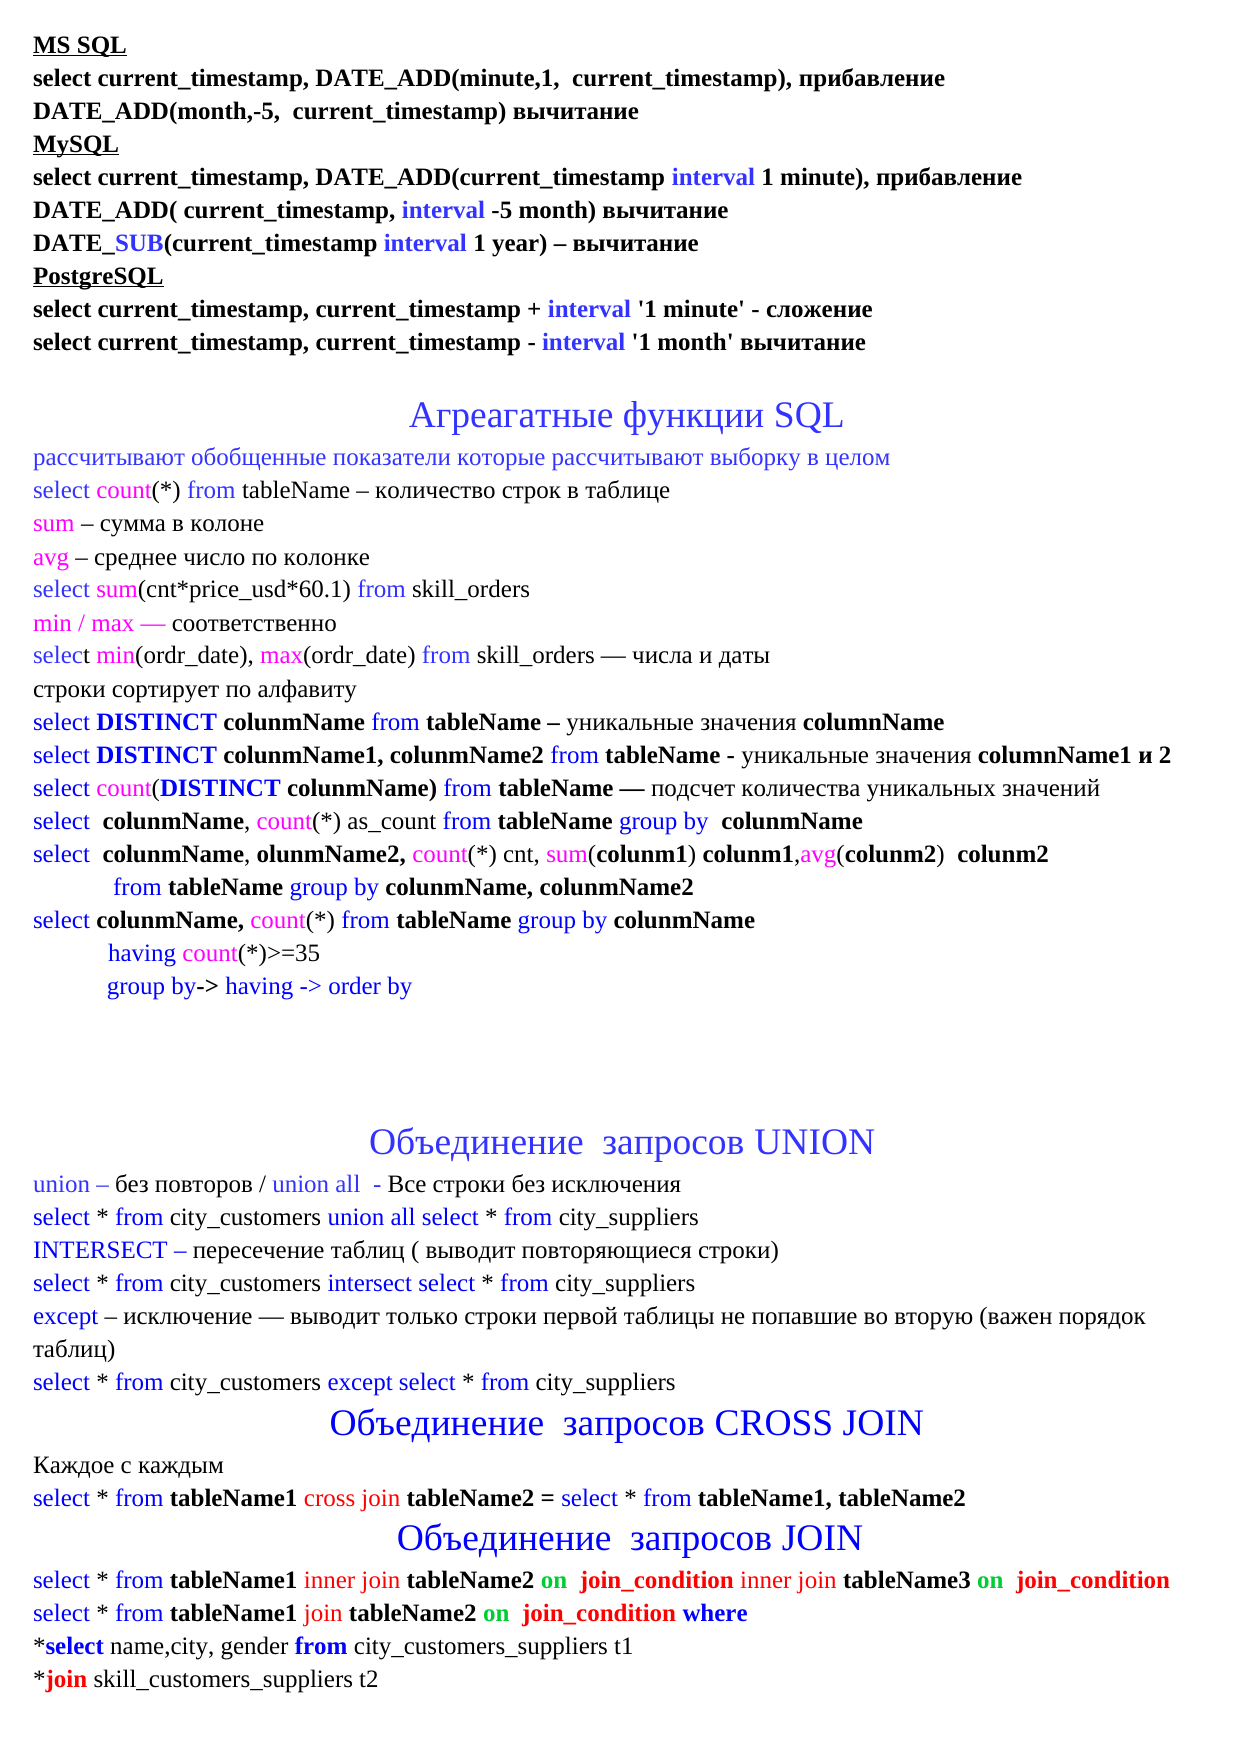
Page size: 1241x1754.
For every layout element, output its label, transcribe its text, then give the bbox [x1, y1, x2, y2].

text except – исключение — выводит только строки первой таблицы не попавшие во вторую (важен порядок таблиц) [33, 1301, 1220, 1363]
text Объединение запросов JOIN [33, 1516, 1220, 1559]
text select current_timestamp, current_timestamp - interval '1 month' вычитание [33, 327, 1220, 356]
text select * from tableName1 cross join tableName2 = select * from tableName1, tableName2 [33, 1483, 1220, 1512]
text MySQL [33, 129, 1220, 157]
text select count(*) from tableName – количество строк в таблице [33, 476, 1220, 504]
text select colunmName, count(*) as_count from tableName group by colunmName [33, 806, 1220, 834]
text select * from city_customers union all select * from city_suppliers [33, 1202, 1220, 1231]
text select DISTINCT colunmName1, colunmName2 from tableName - уникальные значения columnName1 и 2 [33, 740, 1220, 768]
text строки сортирует по алфавиту [33, 674, 1220, 702]
text select colunmName, olunmName2, count(*) cnt, sum(colunm1) colunm1,avg(colunm2) colunm2 [33, 839, 1220, 867]
text sum – сумма в колоне [33, 508, 1220, 537]
text select sum(cnt*price_usd*60.1) from skill_orders [33, 574, 1220, 603]
text select current_timestamp, current_timestamp + interval '1 minute' - сложение [33, 294, 1220, 323]
text union – без повторов / union all - Все строки без исключения [33, 1169, 1220, 1198]
text select * from tableName1 inner join tableName2 on join_condition inner join tableName3 on join_condition select * from tableName1 join tableName2 on join_condition where [33, 1565, 1220, 1627]
text min / max — соответственно [33, 608, 1220, 636]
text from tableName group by colunmName, сolunmName2 [33, 872, 1220, 901]
text avg – среднее число по колонке [33, 542, 1220, 570]
text Объединение запросов UNION [33, 1119, 1220, 1163]
text select * from city_customers except select * from city_suppliers [33, 1367, 1220, 1396]
text DATE_SUB(current_timestamp interval 1 year) – вычитание [33, 228, 1220, 257]
text select current_timestamp, DATE_ADD(minute,1, current_timestamp), прибавление [33, 63, 1220, 91]
text INTERSECT – пересечение таблиц ( выводит повторяющиеся строки) [33, 1235, 1220, 1264]
text Каждое с каждым [33, 1450, 1220, 1478]
text select min(ordr_date), max(ordr_date) from skill_orders — числа и даты [33, 641, 1220, 669]
text DATE_ADD(month,-5, current_timestamp) вычитание [33, 96, 1220, 124]
text select count(DISTINCT colunmName) from tableName — подсчет количества уникальных значений [33, 773, 1220, 801]
text рассчитывают обобщенные показатели которые рассчитывают выборку в целом [33, 442, 1220, 471]
text select DISTINCT colunmName from tableName – уникальные значения columnName [33, 707, 1220, 735]
text *select name,city, gender from city_customers_suppliers t1 *join skill_customers_suppliers t2 [33, 1631, 1220, 1693]
text select * from city_customers intersect select * from city_suppliers [33, 1268, 1220, 1297]
text PostgreSQL [33, 261, 1220, 289]
text Агреагатные функции SQL [33, 393, 1220, 436]
text DATE_ADD( current_timestamp, interval -5 month) вычитание [33, 195, 1220, 223]
text select current_timestamp, DATE_ADD(current_timestamp interval 1 minute), прибавление [33, 162, 1220, 191]
text Объединение запросов CROSS JOIN [33, 1400, 1220, 1443]
text MS SQL [33, 30, 1220, 58]
text select colunmName, count(*) from tableName group by colunmName having count(*)>=35 group by-> having -> order by [33, 905, 1220, 999]
